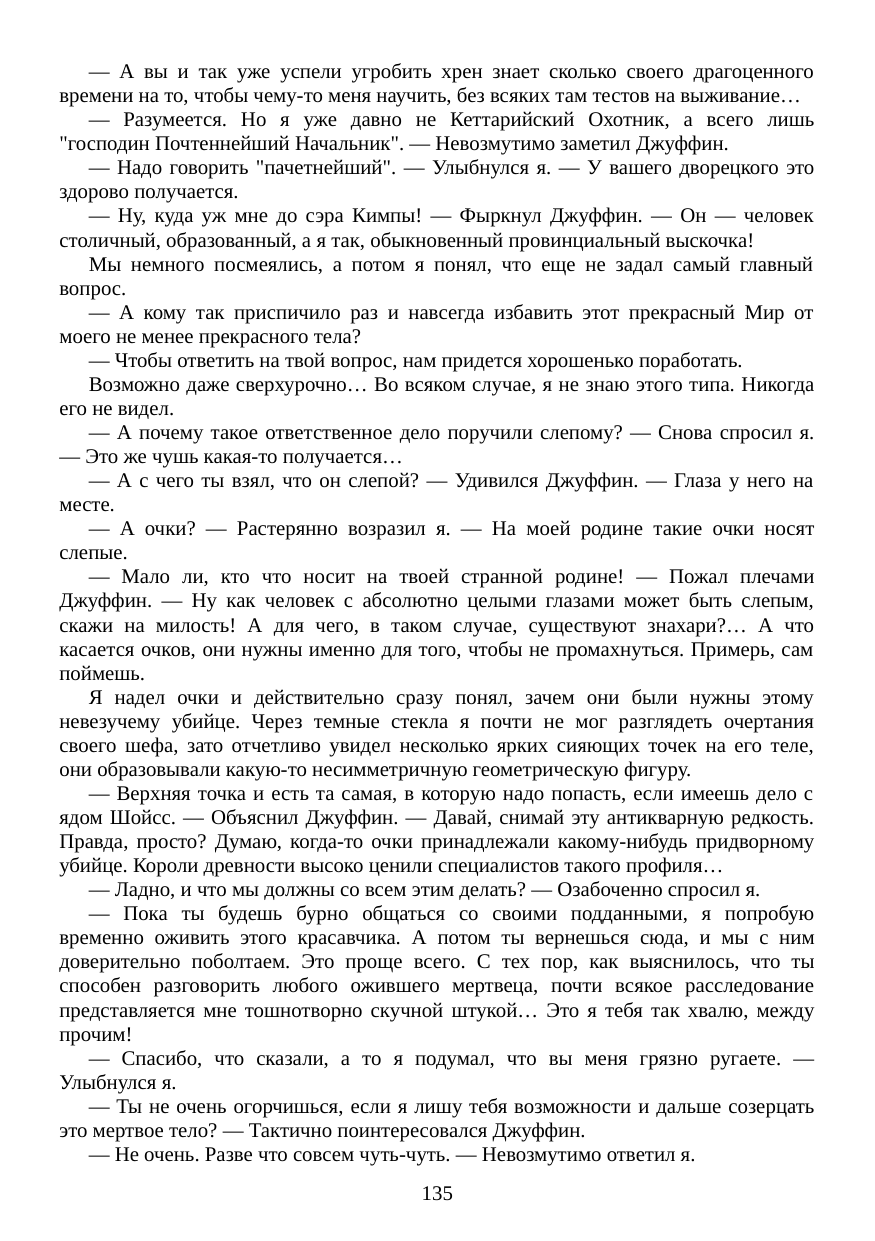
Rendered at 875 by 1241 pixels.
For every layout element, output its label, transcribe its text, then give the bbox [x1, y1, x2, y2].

text — Ну, куда уж мне до сэра Кимпы! — Фыркнул Джуффин. — Он — человек столичный, образованный, а я так, обыкновенный провинциальный выскочка! [59, 203, 815, 252]
text — Чтобы ответить на твой вопрос, нам придется хорошенько поработать. [59, 348, 815, 372]
text — Надо говорить "пачетнейший". — Улыбнулся я. — У вашего дворецкого это здорово получается. [59, 155, 815, 203]
text — Мало ли, кто что носит на твоей странной родине! — Пожал плечами Джуффин. — Ну как человек с абсолютно целыми глазами может быть слепым, скажи на милость! А для чего, в таком случае, существуют знахари?… А что касается очков, они нужны именно для того, чтобы не промахнуться. Примерь, сам поймешь. [59, 564, 815, 685]
text — А почему такое ответственное дело поручили слепому? — Снова спросил я. — Это же чушь какая-то получается… [59, 420, 815, 468]
text — Верхняя точка и есть та самая, в которую надо попасть, если имеешь дело с ядом Шойсс. — Объяснил Джуффин. — Давай, снимай эту антикварную редкость. Правда, просто? Думаю, когда-то очки принадлежали какому-нибудь придворному убийце. Короли древности высоко ценили специалистов такого профиля… [59, 781, 815, 877]
text Я надел очки и действительно сразу понял, зачем они были нужны этому невезучему убийце. Через темные стекла я почти не мог разглядеть очертания своего шефа, зато отчетливо увидел несколько ярких сияющих точек на его теле, они образовывали какую-то несимметричную геометрическую фигуру. [59, 685, 815, 781]
text Мы немного посмеялись, а потом я понял, что еще не задал самый главный вопрос. [59, 252, 815, 300]
text — А вы и так уже успели угробить хрен знает сколько своего драгоценного времени на то, чтобы чему-то меня научить, без всяких там тестов на выживание… [59, 59, 815, 107]
text Возможно даже сверхурочно… Во всяком случае, я не знаю этого типа. Никогда его не видел. [59, 372, 815, 420]
text — Не очень. Разве что совсем чуть-чуть. — Невозмутимо ответил я. [59, 1142, 815, 1166]
text — А с чего ты взял, что он слепой? — Удивился Джуффин. — Глаза у него на месте. [59, 468, 815, 516]
text — Спасибо, что сказали, а то я подумал, что вы меня грязно ругаете. — Улыбнулся я. [59, 1046, 815, 1094]
text — А очки? — Растерянно возразил я. — На моей родине такие очки носят слепые. [59, 516, 815, 564]
text — Ты не очень огорчишься, если я лишу тебя возможности и дальше созерцать это мертвое тело? — Тактично поинтересовался Джуффин. [59, 1094, 815, 1142]
text — Пока ты будешь бурно общаться со своими подданными, я попробую временно оживить этого красавчика. А потом ты вернешься сюда, и мы с ним доверительно поболтаем. Это проще всего. С тех пор, как выяснилось, что ты способен разговорить любого ожившего мертвеца, почти всякое расследование представляется мне тошнотворно скучной штукой… Это я тебя так хвалю, между прочим! [59, 901, 815, 1046]
text — Разумеется. Но я уже давно не Кеттарийский Охотник, а всего лишь "господин Почтеннейший Начальник". — Невозмутимо заметил Джуффин. [59, 107, 815, 155]
text — Ладно, и что мы должны со всем этим делать? — Озабоченно спросил я. [59, 877, 815, 901]
text — А кому так приспичило раз и навсегда избавить этот прекрасный Мир от моего не менее прекрасного тела? [59, 300, 815, 348]
